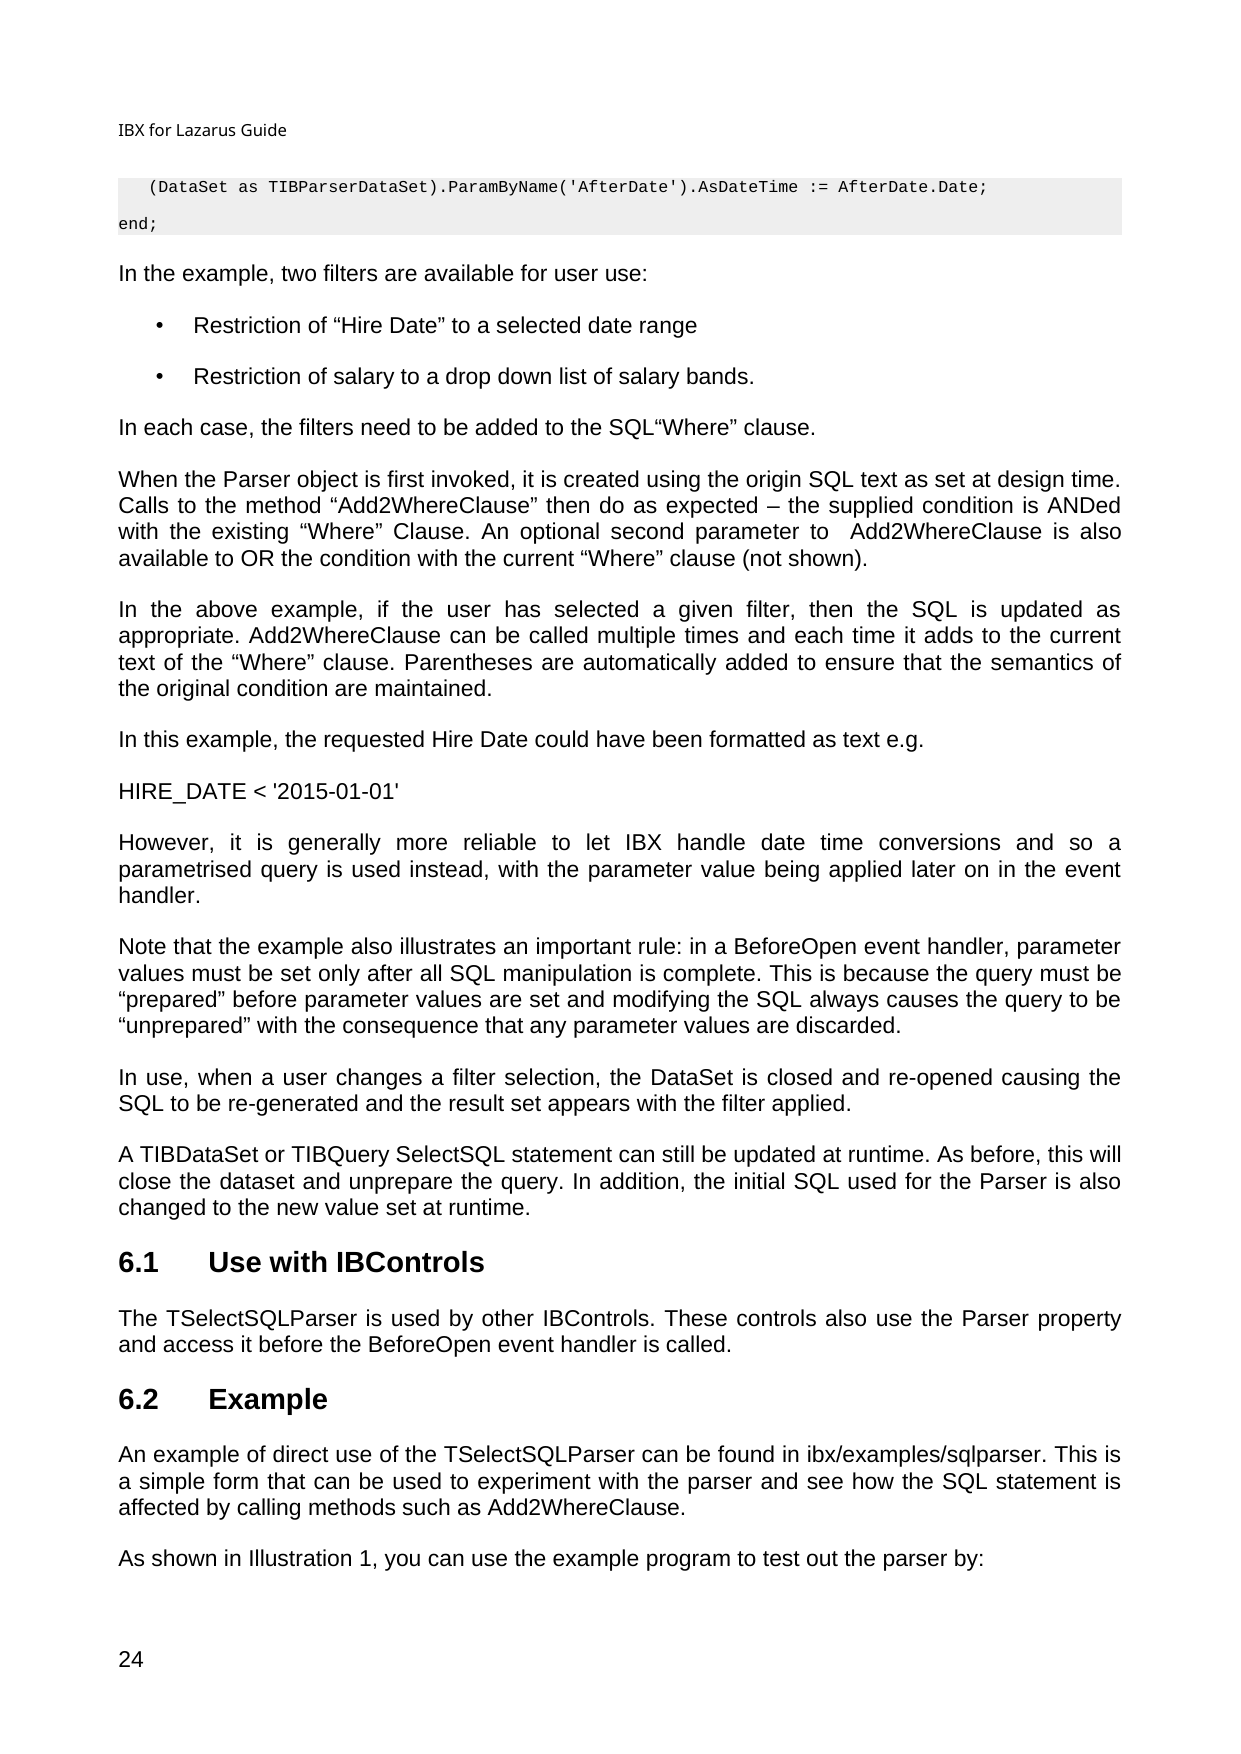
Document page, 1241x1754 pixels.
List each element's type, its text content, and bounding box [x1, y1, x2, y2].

subtitle Example [118, 1382, 1122, 1416]
text end; [118, 216, 1122, 235]
text However, it is generally more reliable to let IBX handle date time conversions and so a parametrised query is used instead, with the parameter value being applied later on in the event handler. [118, 829, 1122, 908]
text The TSelectSQLParser is used by other IBControls. These controls also use the Parser property and access it before the BeforeOpen event handler is called. [118, 1304, 1122, 1357]
text In the above example, if the user has selected a given filter, then the SQL is updated as appropriate. Add2WhereClause can be called multiple times and each time it adds to the current text of the “Where” clause. Parentheses are automatically added to ensure that the semantics of the original condition are maintained. [118, 596, 1122, 701]
text An example of direct use of the TSelectSQLParser can be found in ibx/examples/sqlparser. This is a simple form that can be used to experiment with the parser and see how the SQL statement is affected by calling methods such as Add2WhereClause. [118, 1441, 1122, 1520]
list Restriction of “Hire Date” to a selected date range [156, 312, 1122, 338]
text In this example, the requested Hire Date could have been formatted as text e.g. [118, 726, 1122, 753]
text In use, when a user changes a filter selection, the DataSet is closed and re-opened causing the SQL to be re-generated and the result set appears with the filter applied. [118, 1064, 1122, 1116]
text In each case, the filters need to be added to the SQL“Where” clause. [118, 414, 1122, 441]
text HIRE_DATE < '2015-01-01' [118, 778, 1122, 804]
text Note that the example also illustrates an important rule: in a BeforeOpen event handler, parameter values must be set only after all SQL manipulation is complete. This is because the query must be “prepared” before parameter values are set and modifying the SQL always causes the query to be “unprepared” with the consequence that any parameter values are discarded. [118, 933, 1122, 1039]
text As shown in Illustration 1, you can use the example program to test out the parser by: [118, 1545, 1122, 1572]
text In the example, two filters are available for user use: [118, 260, 1122, 287]
text A TIBDataSet or TIBQuery SelectSQL statement can still be updated at runtime. As before, this will close the dataset and unprepare the query. In addition, the initial SQL used for the Parser is also changed to the new value set at runtime. [118, 1141, 1122, 1220]
subtitle Use with IBControls [118, 1245, 1122, 1279]
text (DataSet as TIBParserDataSet).ParamByName('AfterDate').AsDateTime := AfterDate.Date; [118, 178, 1122, 197]
text When the Parser object is first invoked, it is created using the origin SQL text as set at design time. Calls to the method “Add2WhereClause” then do as expected – the supplied condition is ANDed with the existing “Where” Clause. An optional second parameter to Add2WhereClause is also available to OR the condition with the current “Where” clause (not shown). [118, 466, 1122, 571]
list Restriction of salary to a drop down list of salary bands. [156, 363, 1122, 389]
